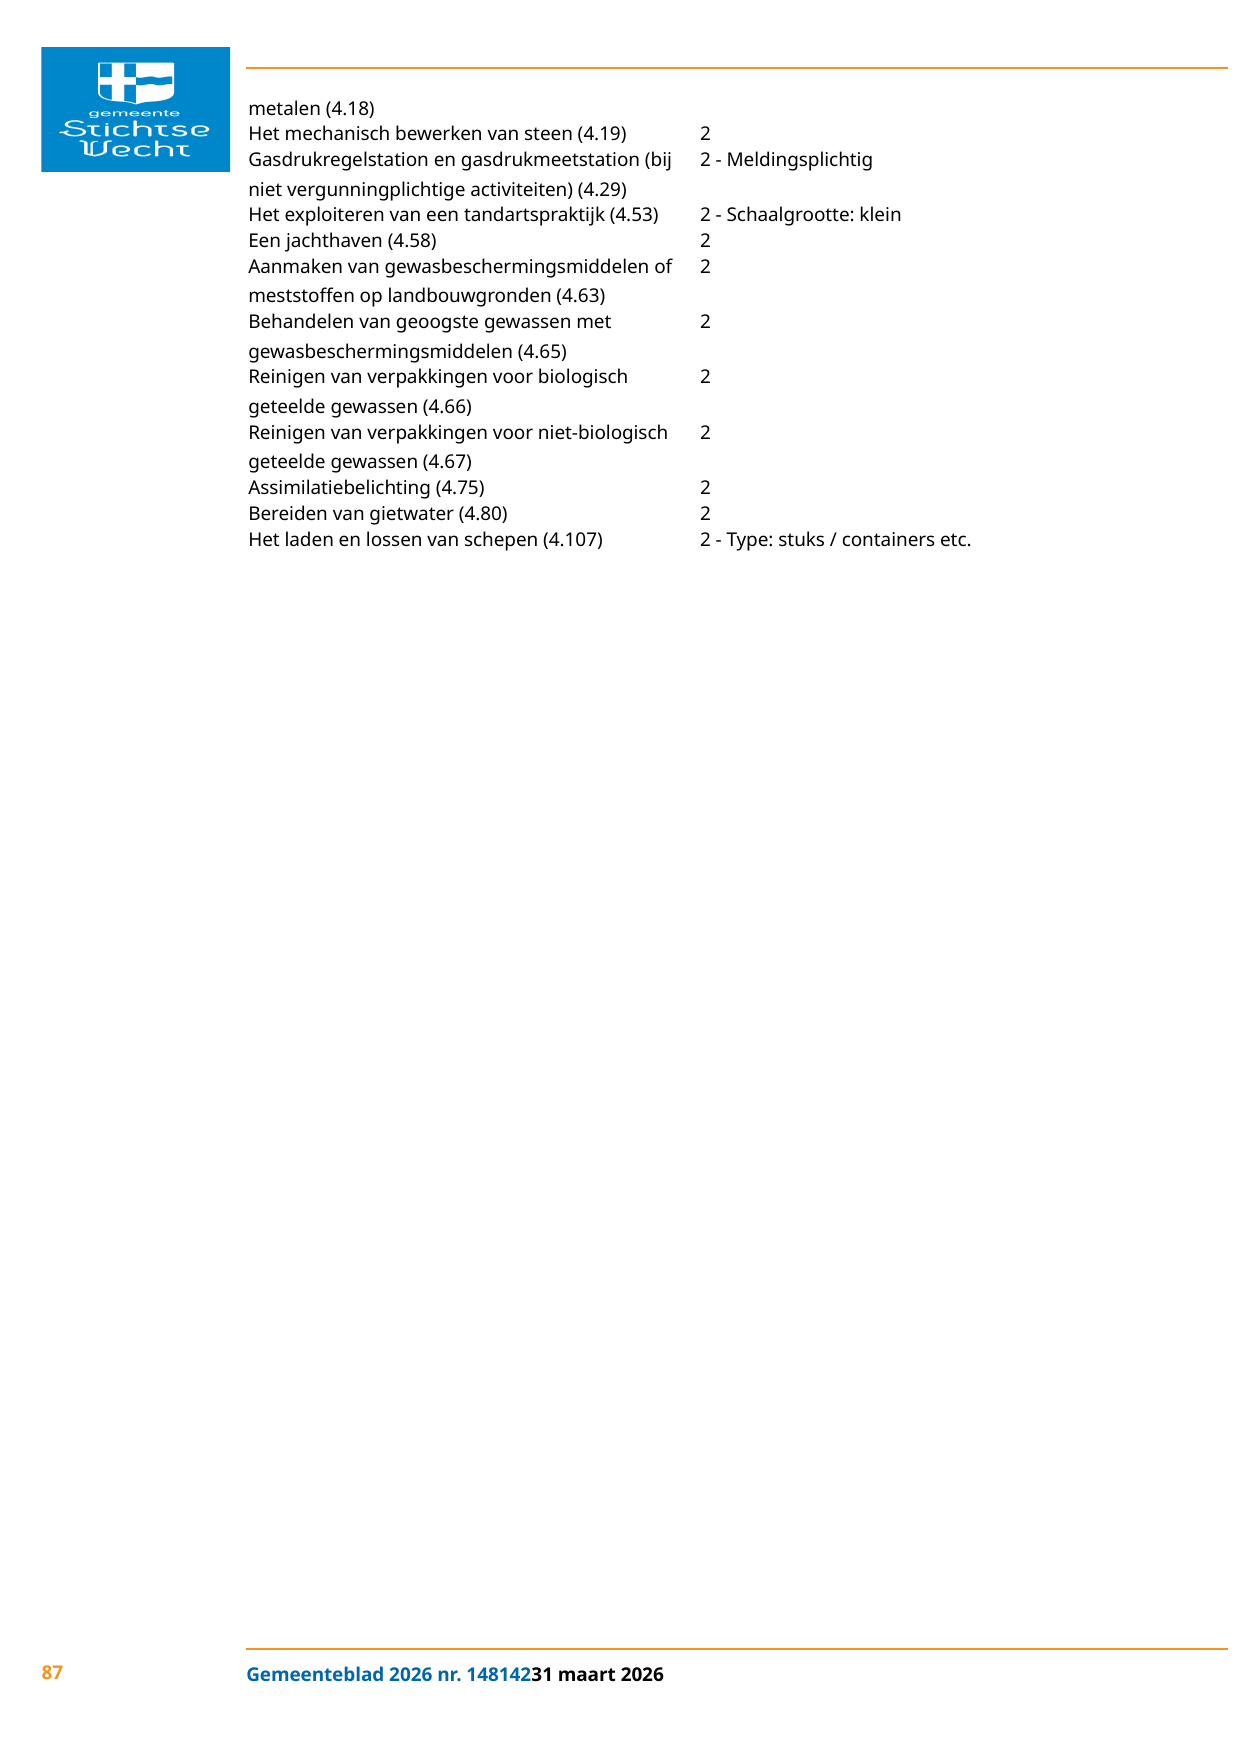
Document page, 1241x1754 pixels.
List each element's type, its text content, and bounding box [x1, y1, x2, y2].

table_cell 2 - Schaalgrootte: klein [700, 202, 1152, 227]
table_cell Reinigen van verpakkingen voor niet-biologisch geteelde gewassen (4.67) [248, 419, 700, 474]
table_cell Het laden en lossen van schepen (4.107) [248, 526, 700, 551]
picture [99, 63, 135, 101]
table_cell 2 [700, 227, 1152, 253]
table_cell Aanmaken van gewasbeschermingsmiddelen of meststoffen op landbouwgronden (4.63) [248, 253, 700, 308]
table_cell Assimilatiebelichting (4.75) [248, 474, 700, 500]
table_cell Bereiden van gietwater (4.80) [248, 500, 700, 526]
table_cell 2 [700, 121, 1152, 146]
table_cell metalen (4.18) [248, 95, 700, 121]
picture [137, 63, 174, 103]
table_cell Behandelen van geoogste gewassen met gewasbeschermingsmiddelen (4.65) [248, 308, 700, 364]
table_cell 2 [700, 500, 1152, 526]
table_cell Gasdrukregelstation en gasdrukmeetstation (bij niet vergunningplichtige activiteiten) (4.29) [248, 146, 700, 202]
table_cell 2 [700, 474, 1152, 500]
table_cell [700, 95, 1152, 121]
table_cell Een jachthaven (4.58) [248, 227, 700, 253]
table_cell Het exploiteren van een tandartspraktijk (4.53) [248, 202, 700, 227]
table_cell Reinigen van verpakkingen voor biologisch geteelde gewassen (4.66) [248, 364, 700, 419]
table_cell 2 [700, 253, 1152, 308]
table_cell 2 [700, 419, 1152, 474]
table_cell 2 - Type: stuks / containers etc. [700, 526, 1152, 551]
table_cell 2 [700, 308, 1152, 364]
table_cell 2 [700, 364, 1152, 419]
table_cell 2 - Meldingsplichtig [700, 146, 1152, 202]
table_cell Het mechanisch bewerken van steen (4.19) [248, 121, 700, 146]
